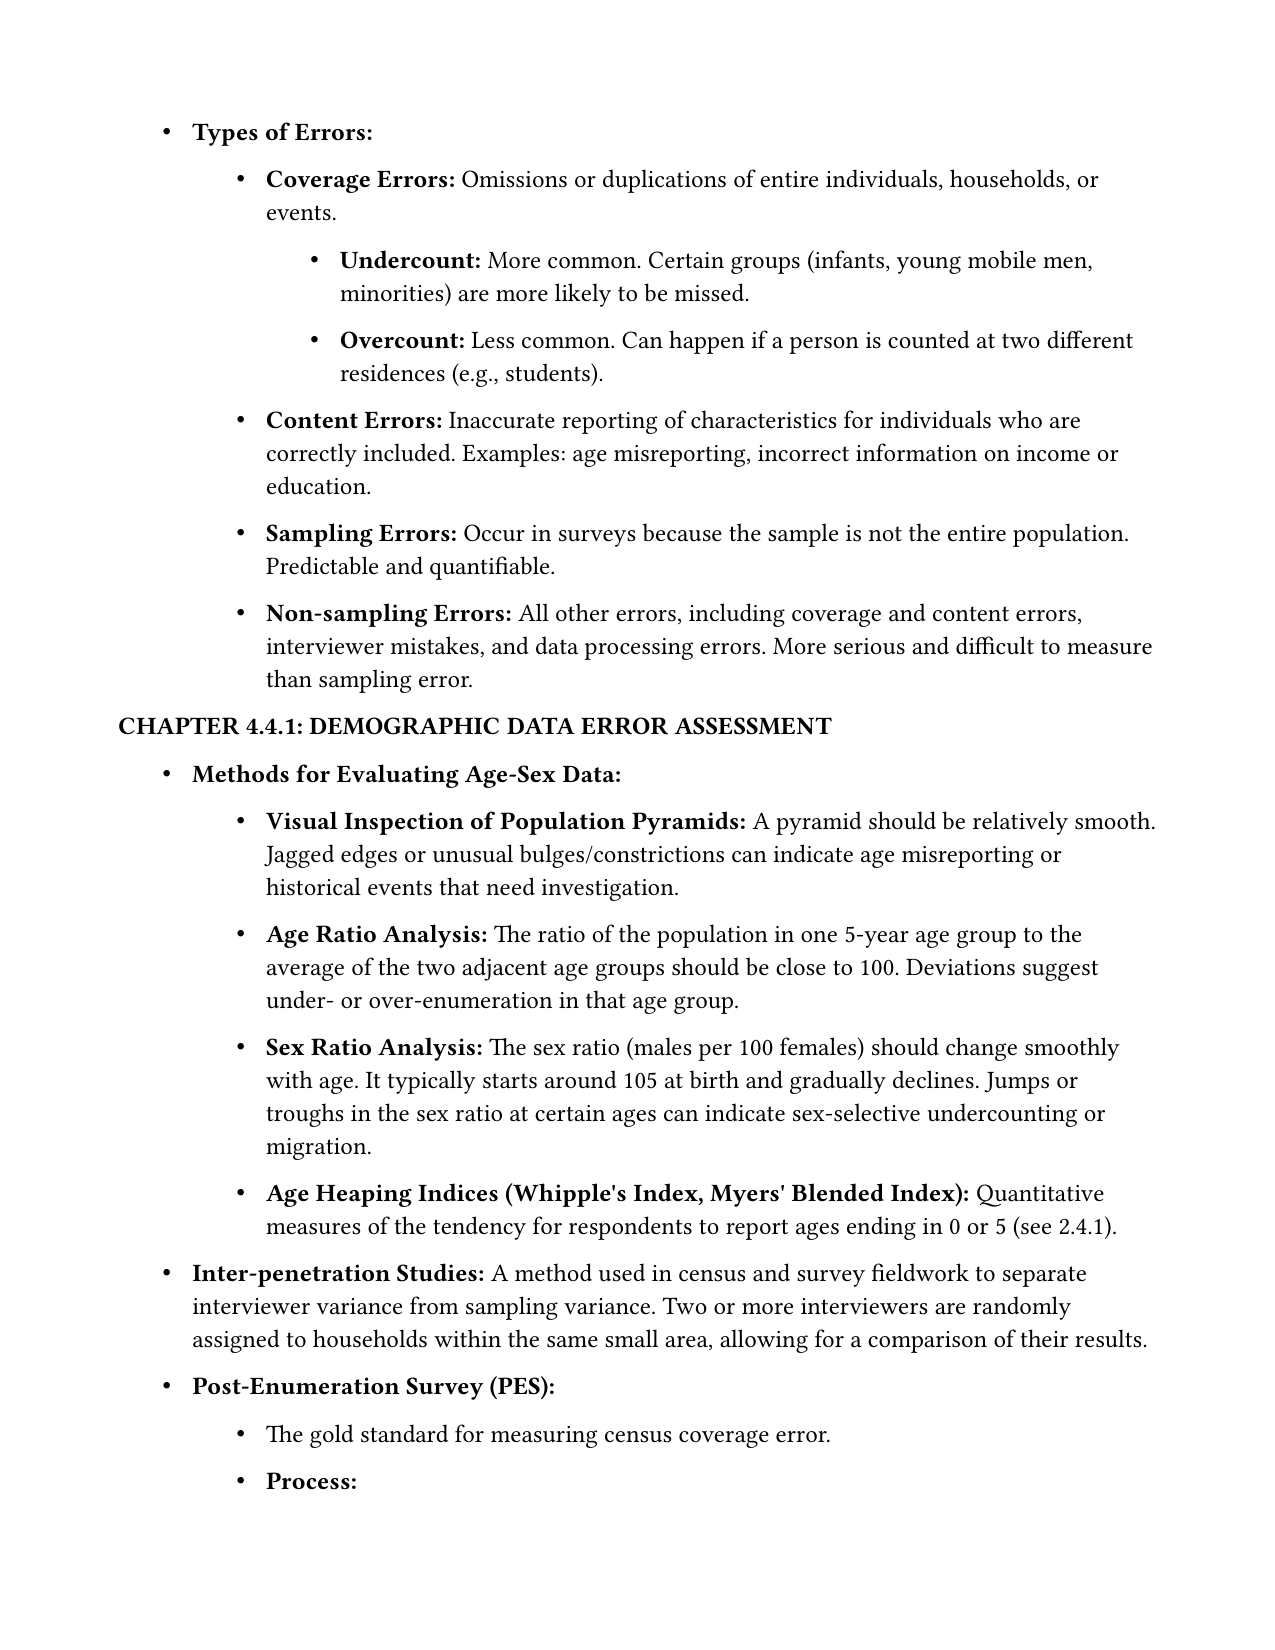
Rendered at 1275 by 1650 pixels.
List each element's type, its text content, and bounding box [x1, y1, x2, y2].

list Non-sampling Errors: All other errors, including coverage and content errors, interviewer mistakes, and data processing errors. More serious and difficult to measure than sampling error. [236, 599, 1157, 693]
list Process: [236, 1467, 1157, 1496]
list Post-Enumeration Survey (PES): [162, 1372, 1157, 1401]
text CHAPTER 4.4.1: DEMOGRAPHIC DATA ERROR ASSESSMENT [118, 712, 1157, 741]
list Visual Inspection of Population Pyramids: A pyramid should be relatively smooth. Jagged edges or unusual bulges/constrictions can indicate age misreporting or historical events that need investigation. [236, 807, 1157, 901]
list Content Errors: Inaccurate reporting of characteristics for individuals who are correctly included. Examples: age misreporting, incorrect information on income or education. [236, 406, 1157, 500]
list Types of Errors: [162, 118, 1157, 147]
list Coverage Errors: Omissions or duplications of entire individuals, households, or events. [236, 166, 1157, 227]
list Age Heaping Indices (Whipple's Index, Myers' Blended Index): Quantitative measures of the tendency for respondents to report ages ending in 0 or 5 (see 2.4.1). [236, 1179, 1157, 1240]
list Sex Ratio Analysis: The sex ratio (males per 100 females) should change smoothly with age. It typically starts around 105 at birth and gradually declines. Jumps or troughs in the sex ratio at certain ages can indicate sex-selective undercounting or migration. [236, 1033, 1157, 1160]
list Methods for Evaluating Age-Sex Data: [162, 760, 1157, 788]
list The gold standard for measuring census coverage error. [236, 1420, 1157, 1448]
list Age Ratio Analysis: The ratio of the population in one 5-year age group to the average of the two adjacent age groups should be close to 100. Deviations suggest under- or over-enumeration in that age group. [236, 920, 1157, 1014]
list Inter-penetration Studies: A method used in census and survey fieldwork to separate interviewer variance from sampling variance. Two or more interviewers are randomly assigned to households within the same small area, allowing for a comparison of their results. [162, 1259, 1157, 1353]
list Overcount: Less common. Can happen if a person is counted at two different residences (e.g., students). [310, 326, 1157, 387]
list Undercount: More common. Certain groups (infants, young mobile men, minorities) are more likely to be missed. [310, 246, 1157, 307]
list Sampling Errors: Occur in surveys because the sample is not the entire population. Predictable and quantifiable. [236, 519, 1157, 581]
